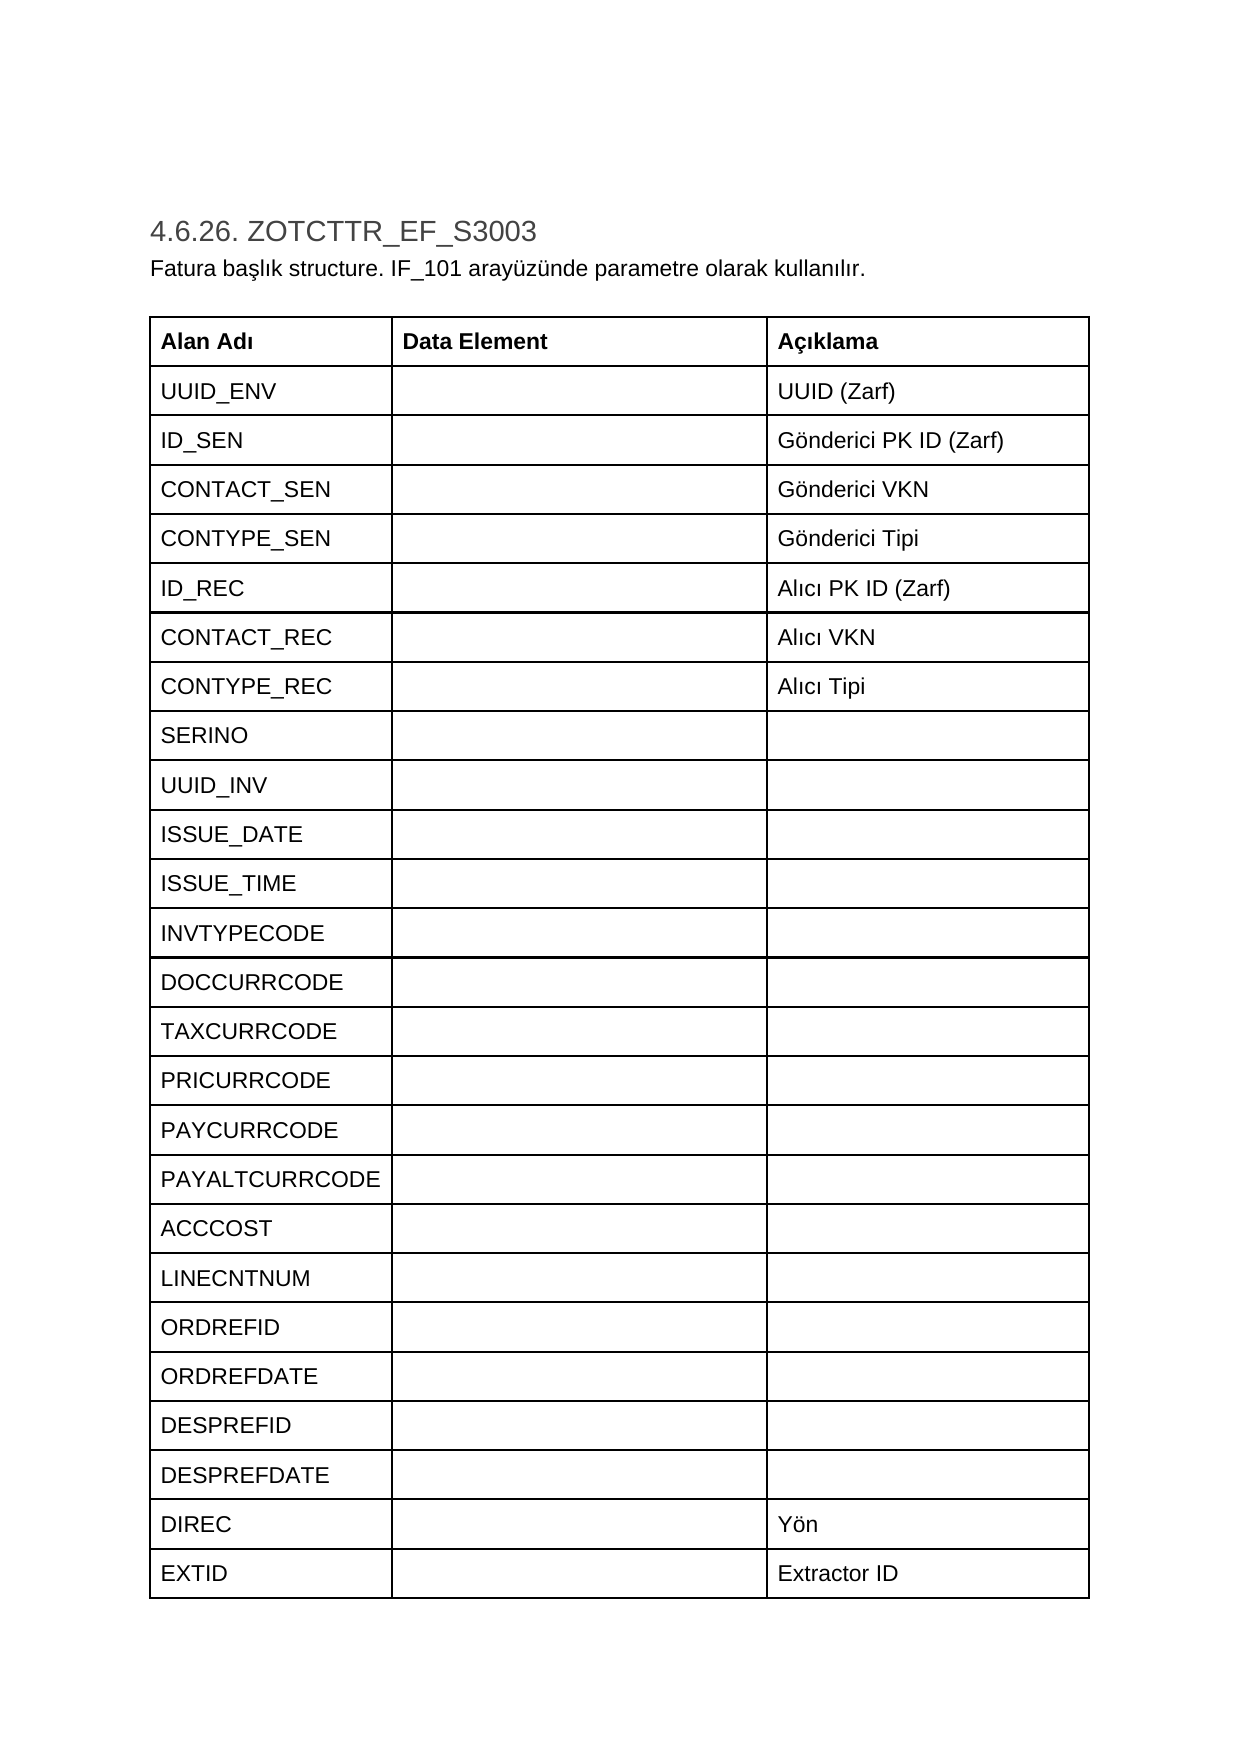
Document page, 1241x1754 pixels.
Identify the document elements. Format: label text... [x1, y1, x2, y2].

table_header Açıklama [768, 318, 1088, 365]
table_cell Extractor ID [768, 1550, 1088, 1597]
table_cell ID_REC [151, 564, 391, 611]
table_cell LINECNTNUM [151, 1254, 391, 1301]
table_cell [393, 466, 766, 513]
table_cell [393, 860, 766, 907]
table_cell [393, 1254, 766, 1301]
table_cell [393, 1008, 766, 1055]
table_cell Alıcı PK ID (Zarf) [768, 564, 1088, 611]
table_cell [768, 959, 1088, 1006]
table_cell CONTACT_REC [151, 614, 391, 661]
table_cell PAYCURRCODE [151, 1106, 391, 1153]
table_cell [393, 909, 766, 956]
table_cell UUID (Zarf) [768, 367, 1088, 414]
table_cell [393, 1550, 766, 1597]
table_cell [393, 761, 766, 808]
table_cell [393, 712, 766, 759]
table_cell [768, 860, 1088, 907]
table_cell INVTYPECODE [151, 909, 391, 956]
table_cell Alıcı Tipi [768, 663, 1088, 710]
table_cell [393, 1402, 766, 1449]
table_cell [768, 1205, 1088, 1252]
table_cell DESPREFDATE [151, 1451, 391, 1498]
table_cell [768, 1156, 1088, 1203]
table_cell [393, 1205, 766, 1252]
table_cell PRICURRCODE [151, 1057, 391, 1104]
table_cell CONTYPE_REC [151, 663, 391, 710]
table_cell ID_SEN [151, 416, 391, 464]
table_cell [768, 1008, 1088, 1055]
table_cell [768, 1451, 1088, 1498]
table_cell [768, 712, 1088, 759]
table_cell [768, 811, 1088, 858]
table_cell [393, 515, 766, 562]
table_cell SERINO [151, 712, 391, 759]
table_cell [768, 1402, 1088, 1449]
table_cell [768, 761, 1088, 808]
table_cell Gönderici Tipi [768, 515, 1088, 562]
table_cell DIREC [151, 1500, 391, 1548]
table_cell DOCCURRCODE [151, 959, 391, 1006]
table_cell Gönderici PK ID (Zarf) [768, 416, 1088, 464]
table_cell [393, 1500, 766, 1548]
table_header Alan Adı [151, 318, 391, 365]
table_cell [393, 367, 766, 414]
table_cell [393, 564, 766, 611]
table_cell [768, 1057, 1088, 1104]
table_cell Alıcı VKN [768, 614, 1088, 661]
table_cell UUID_INV [151, 761, 391, 808]
table_cell [393, 1353, 766, 1400]
table_cell [393, 1106, 766, 1153]
table_cell [393, 1057, 766, 1104]
table_cell UUID_ENV [151, 367, 391, 414]
table_cell [768, 1353, 1088, 1400]
table_cell [393, 959, 766, 1006]
table_cell [393, 1156, 766, 1203]
table_cell DESPREFID [151, 1402, 391, 1449]
table_cell [393, 1303, 766, 1351]
table_cell [393, 663, 766, 710]
table_header Data Element [393, 318, 766, 365]
table_cell ISSUE_TIME [151, 860, 391, 907]
table_cell EXTID [151, 1550, 391, 1597]
table_cell CONTYPE_SEN [151, 515, 391, 562]
table_cell [393, 811, 766, 858]
table_cell [393, 1451, 766, 1498]
table_cell CONTACT_SEN [151, 466, 391, 513]
table_cell [768, 1303, 1088, 1351]
table_cell [768, 1254, 1088, 1301]
text Fatura başlık structure. IF_101 arayüzünde parametre olarak kullanılır. [150, 255, 1090, 282]
table_cell [393, 416, 766, 464]
table_cell TAXCURRCODE [151, 1008, 391, 1055]
table_cell PAYALTCURRCODE [151, 1156, 391, 1203]
table_cell ACCCOST [151, 1205, 391, 1252]
table_cell Yön [768, 1500, 1088, 1548]
table_cell ORDREFID [151, 1303, 391, 1351]
subtitle 4.6.26. ZOTCTTR_EF_S3003 [150, 213, 1090, 247]
table_cell ORDREFDATE [151, 1353, 391, 1400]
table_cell [768, 909, 1088, 956]
table_cell ISSUE_DATE [151, 811, 391, 858]
table_cell [393, 614, 766, 661]
table_cell [768, 1106, 1088, 1153]
table_cell Gönderici VKN [768, 466, 1088, 513]
